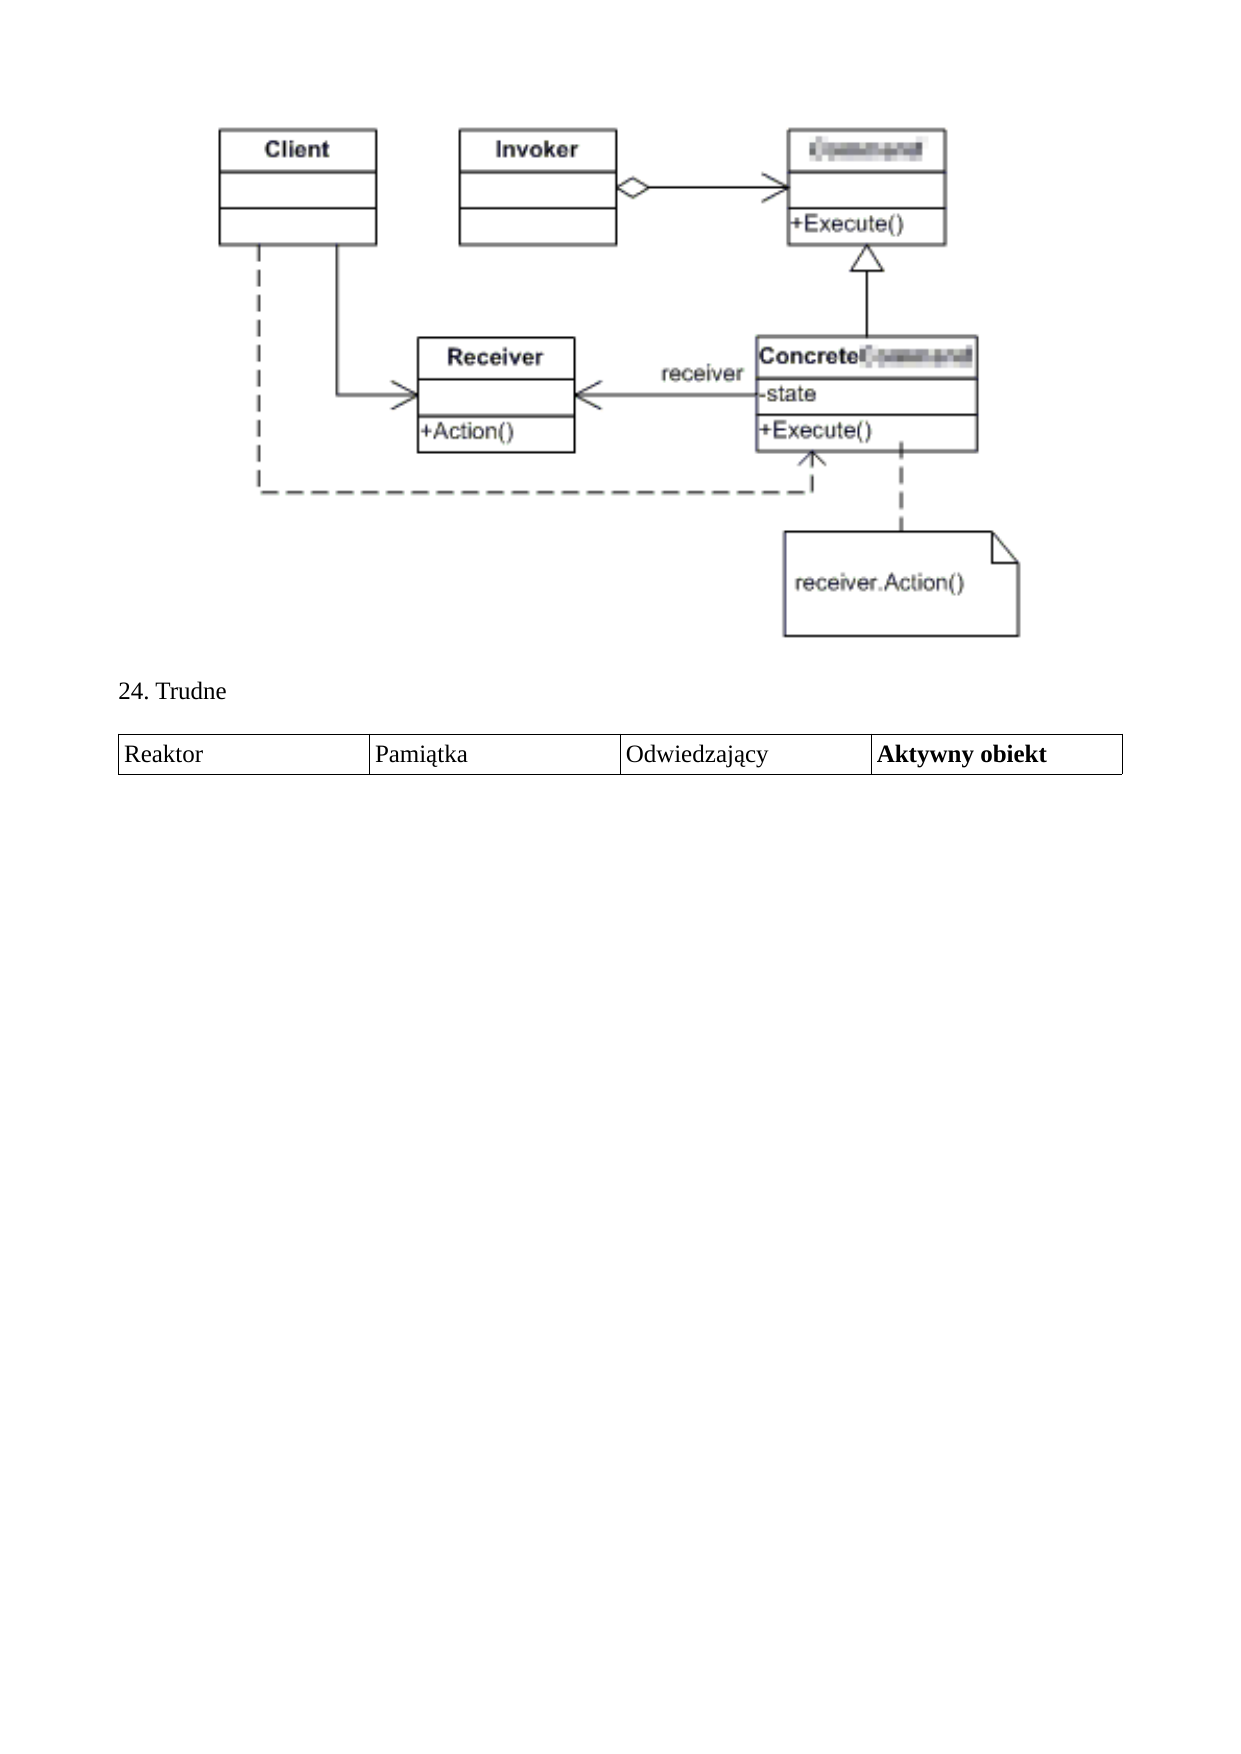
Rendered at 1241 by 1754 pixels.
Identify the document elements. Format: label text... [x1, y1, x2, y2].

picture [216, 118, 1025, 648]
table_header Pamiątka [370, 735, 620, 774]
table_header Aktywny obiekt [872, 735, 1122, 774]
table_header Reaktor [119, 735, 369, 774]
table_header Odwiedzający [621, 735, 871, 774]
text 24. Trudne [118, 676, 1122, 705]
